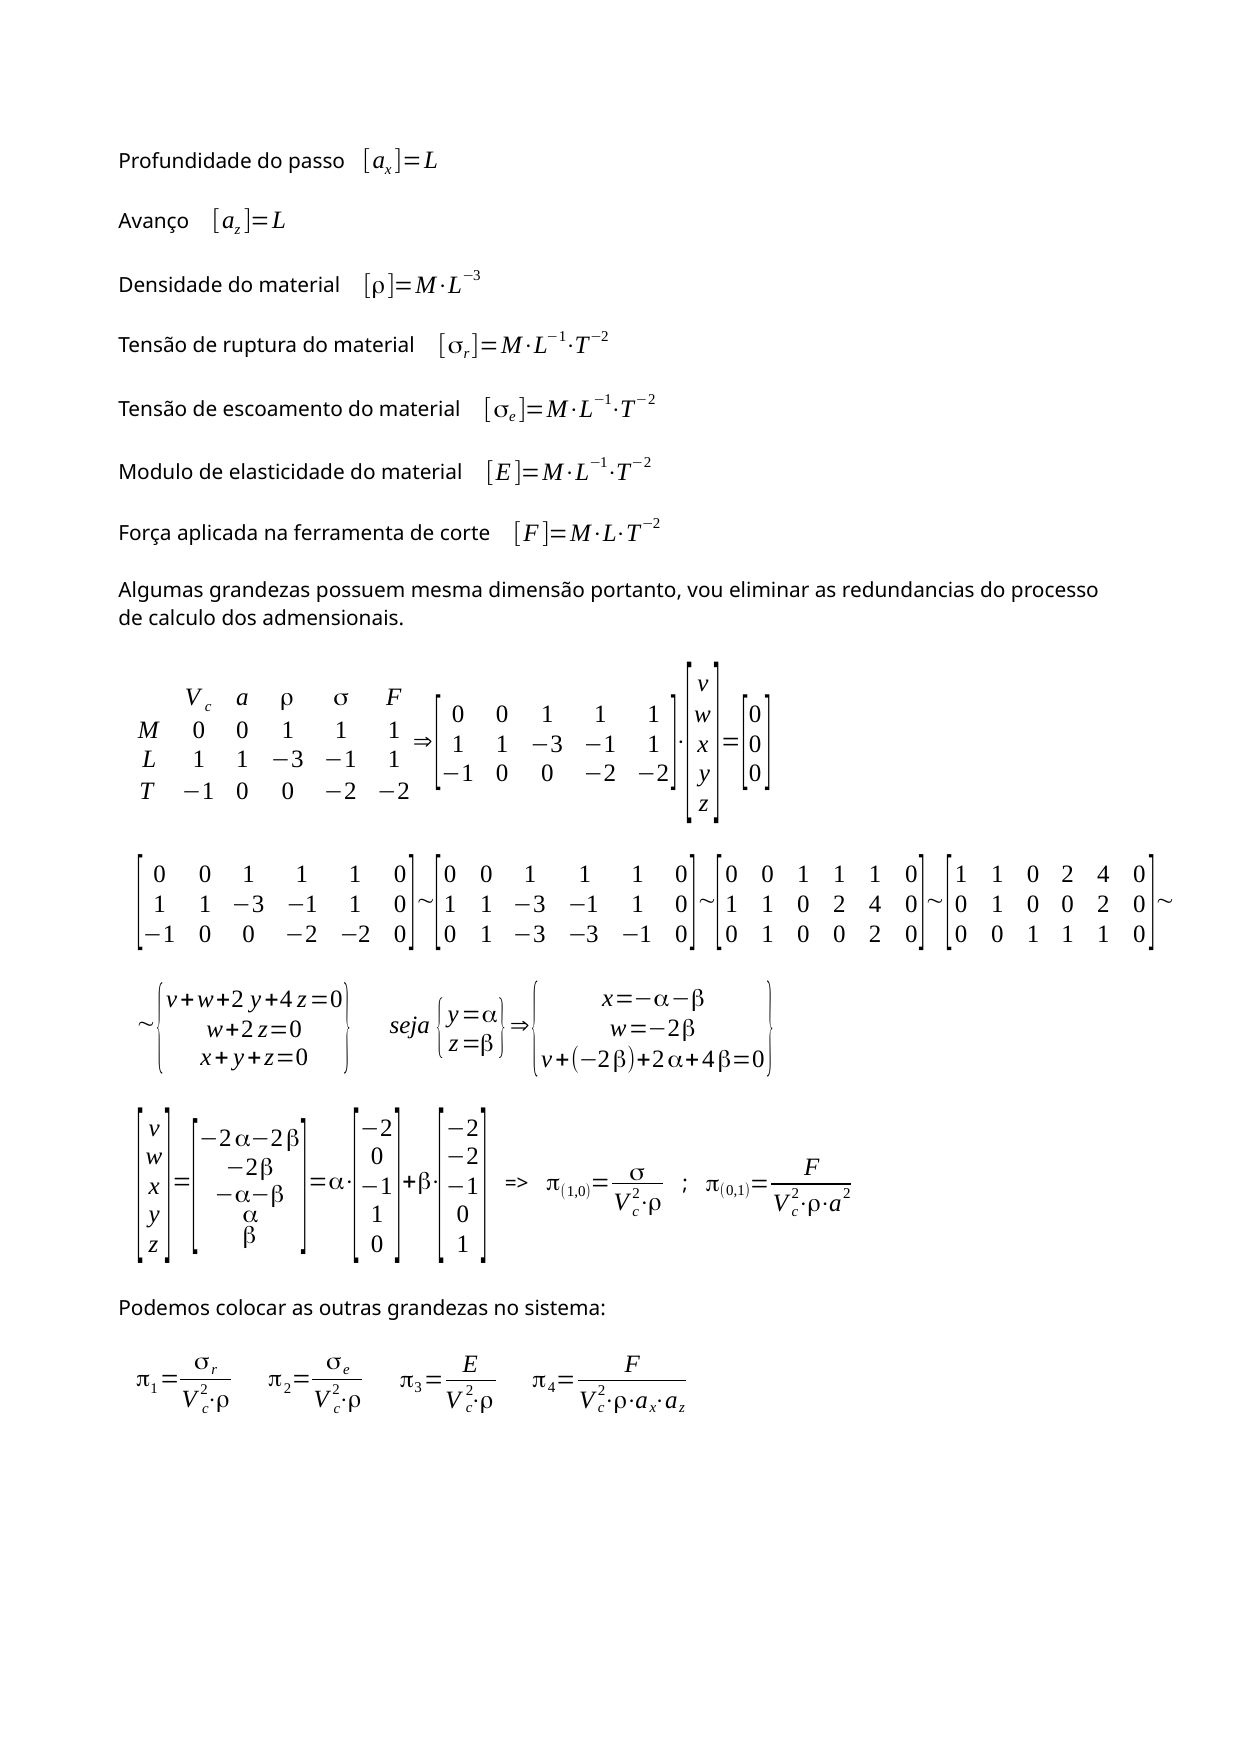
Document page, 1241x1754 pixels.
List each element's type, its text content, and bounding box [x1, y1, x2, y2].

text Podemos colocar as outras grandezas no sistema: [118, 1293, 1122, 1322]
text Modulo de elasticidade do material [118, 454, 1122, 486]
text Algumas grandezas possuem mesma dimensão portanto, vou eliminar as redundancias do processo de calculo dos admensionais. [118, 575, 1122, 632]
text Avanço [118, 206, 1122, 238]
text =>; [118, 1107, 1122, 1265]
text Tensão de escoamento do material [118, 390, 1122, 426]
text Profundidade do passo [118, 147, 1122, 178]
text Força aplicada na ferramenta de corte [118, 514, 1122, 546]
text Tensão de ruptura do material [118, 327, 1122, 362]
text Densidade do material [118, 266, 1122, 298]
